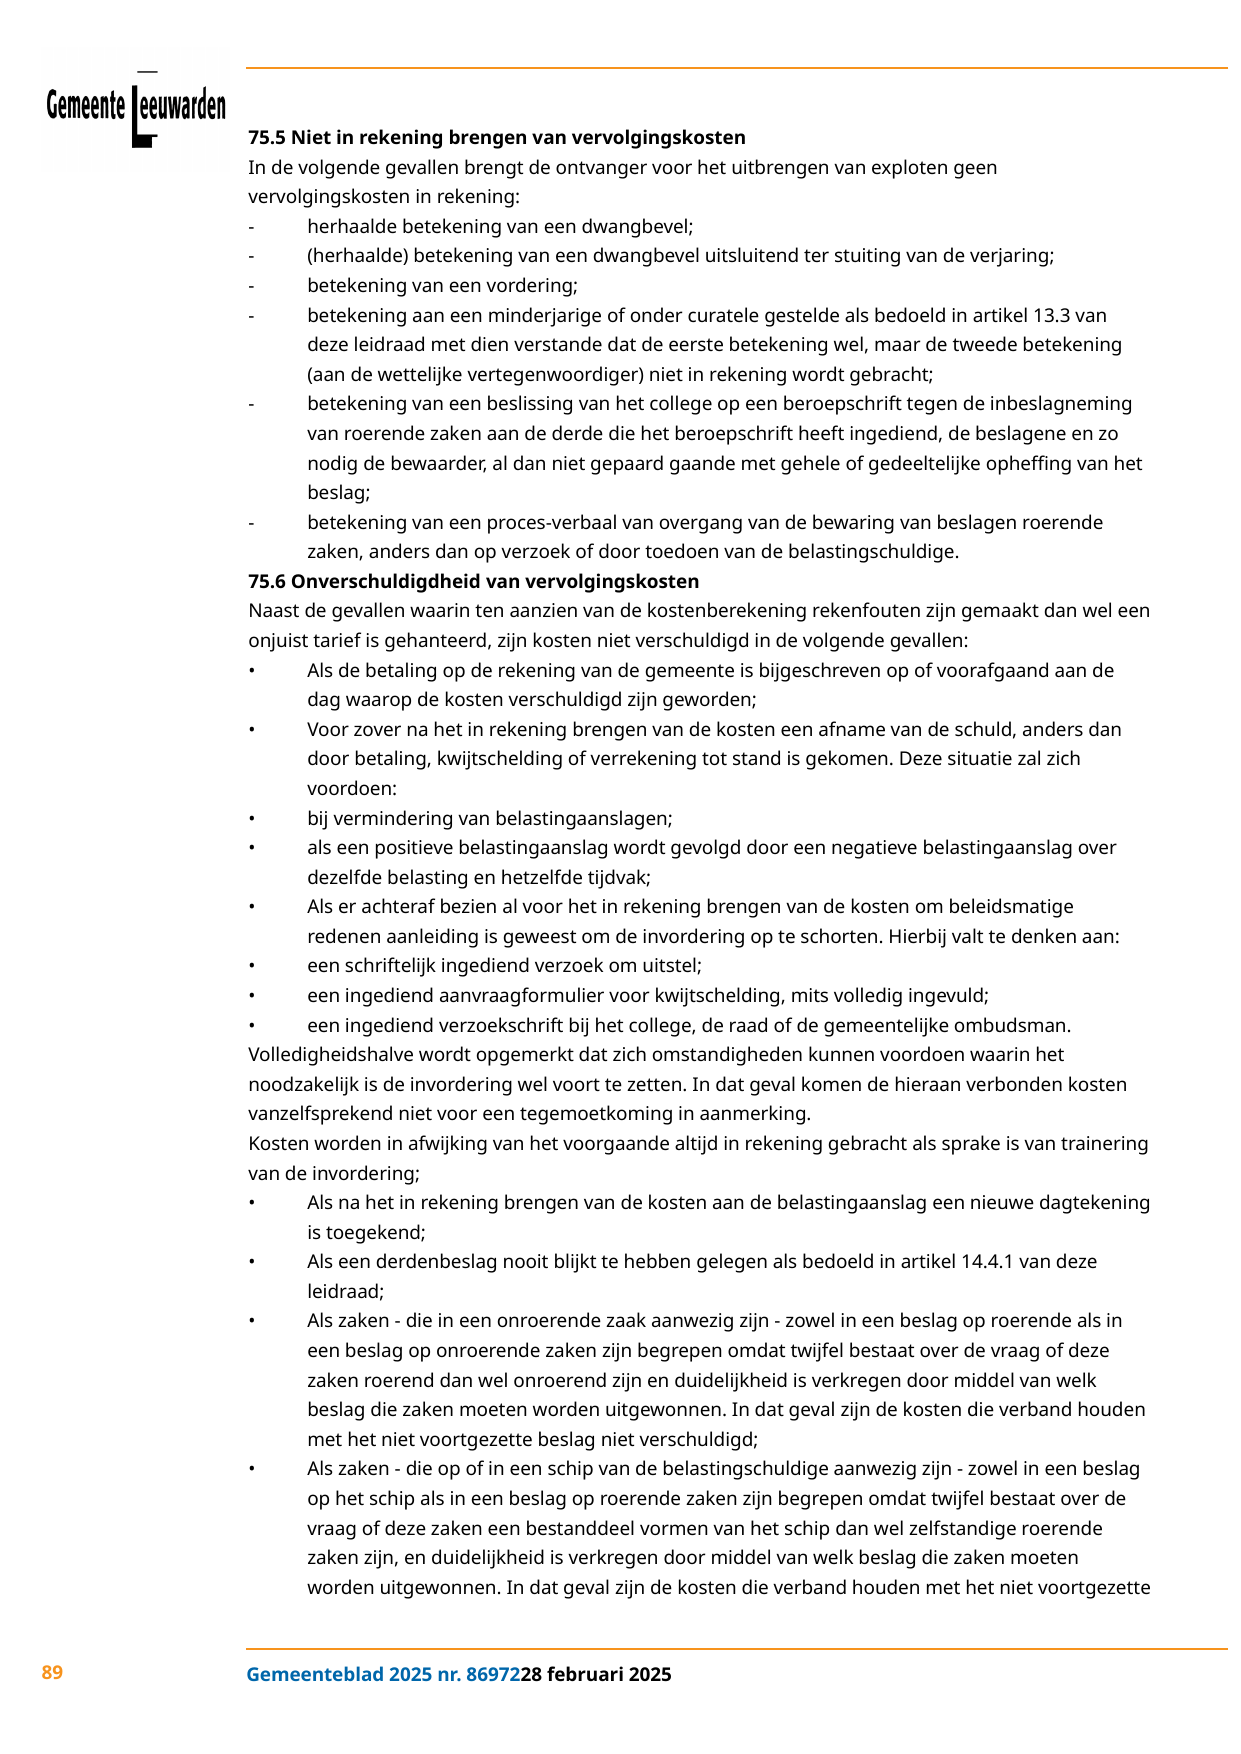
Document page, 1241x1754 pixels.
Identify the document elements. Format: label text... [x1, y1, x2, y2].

list Als er achteraf bezien al voor het in rekening brengen van de kosten om beleidsmatige redenen aanleiding is geweest om de invordering op te schorten. Hierbij valt te denken aan: [248, 893, 1152, 949]
list herhaalde betekening van een dwangbevel; [248, 213, 1152, 239]
list Als zaken - die op of in een schip van de belastingschuldige aanwezig zijn - zowel in een beslag op het schip als in een beslag op roerende zaken zijn begrepen omdat twijfel bestaat over de vraag of deze zaken een bestanddeel vormen van het schip dan wel zelfstandige roerende zaken zijn, en duidelijkheid is verkregen door middel van welk beslag die zaken moeten worden uitgewonnen. In dat geval zijn de kosten die verband houden met het niet voortgezette [248, 1456, 1152, 1600]
list een schriftelijk ingediend verzoek om uitstel; [248, 953, 1152, 978]
list Als zaken - die in een onroerende zaak aanwezig zijn - zowel in een beslag op roerende als in een beslag op onroerende zaken zijn begrepen omdat twijfel bestaat over de vraag of deze zaken roerend dan wel onroerend zijn en duidelijkheid is verkregen door middel van welk beslag die zaken moeten worden uitgewonnen. In dat geval zijn de kosten die verband houden met het niet voortgezette beslag niet verschuldigd; [248, 1308, 1152, 1452]
text Kosten worden in afwijking van het voorgaande altijd in rekening gebracht als sprake is van trainering van de invordering; [248, 1130, 1152, 1186]
list betekening van een beslissing van het college op een beroepschrift tegen de inbeslagneming van roerende zaken aan de derde die het beroepschrift heeft ingediend, de beslagene en zo nodig de bewaarder, al dan niet gepaard gaande met gehele of gedeeltelijke opheffing van het beslag; [248, 391, 1152, 505]
text Volledigheidshalve wordt opgemerkt dat zich omstandigheden kunnen voordoen waarin het noodzakelijk is de invordering wel voort te zetten. In dat geval komen de hieraan verbonden kosten vanzelfsprekend niet voor een tegemoetkoming in aanmerking. [248, 1041, 1152, 1126]
list bij vermindering van belastingaanslagen; [248, 805, 1152, 831]
list als een positieve belastingaanslag wordt gevolgd door een negatieve belastingaanslag over dezelfde belasting en hetzelfde tijdvak; [248, 834, 1152, 890]
list betekening aan een minderjarige of onder curatele gestelde als bedoeld in artikel 13.3 van deze leidraad met dien verstande dat de eerste betekening wel, maar de tweede betekening (aan de wettelijke vertegenwoordiger) niet in rekening wordt gebracht; [248, 302, 1152, 387]
list een ingediend verzoekschrift bij het college, de raad of de gemeentelijke ombudsman. [248, 1012, 1152, 1038]
list Als een derdenbeslag nooit blijkt te hebben gelegen als bedoeld in artikel 14.4.1 van deze leidraad; [248, 1248, 1152, 1304]
text 75.5 Niet in rekening brengen van vervolgingskosten [248, 124, 1152, 150]
picture [41, 47, 231, 172]
text 75.6 Onverschuldigdheid van vervolgingskosten [248, 568, 1152, 594]
text Naast de gevallen waarin ten aanzien van de kostenberekening rekenfouten zijn gemaakt dan wel een onjuist tarief is gehanteerd, zijn kosten niet verschuldigd in de volgende gevallen: [248, 598, 1152, 653]
text In de volgende gevallen brengt de ontvanger voor het uitbrengen van exploten geen vervolgingskosten in rekening: [248, 154, 1152, 209]
list betekening van een vordering; [248, 272, 1152, 298]
list Als de betaling op de rekening van de gemeente is bijgeschreven op of voorafgaand aan de dag waarop de kosten verschuldigd zijn geworden; [248, 657, 1152, 712]
list betekening van een proces-verbaal van overgang van de bewaring van beslagen roerende zaken, anders dan op verzoek of door toedoen van de belastingschuldige. [248, 509, 1152, 564]
list Voor zover na het in rekening brengen van de kosten een afname van de schuld, anders dan door betaling, kwijtschelding of verrekening tot stand is gekomen. Deze situatie zal zich voordoen: [248, 716, 1152, 801]
list een ingediend aanvraagformulier voor kwijtschelding, mits volledig ingevuld; [248, 982, 1152, 1008]
list (herhaalde) betekening van een dwangbevel uitsluitend ter stuiting van de verjaring; [248, 243, 1152, 268]
list Als na het in rekening brengen van de kosten aan de belastingaanslag een nieuwe dagtekening is toegekend; [248, 1189, 1152, 1245]
